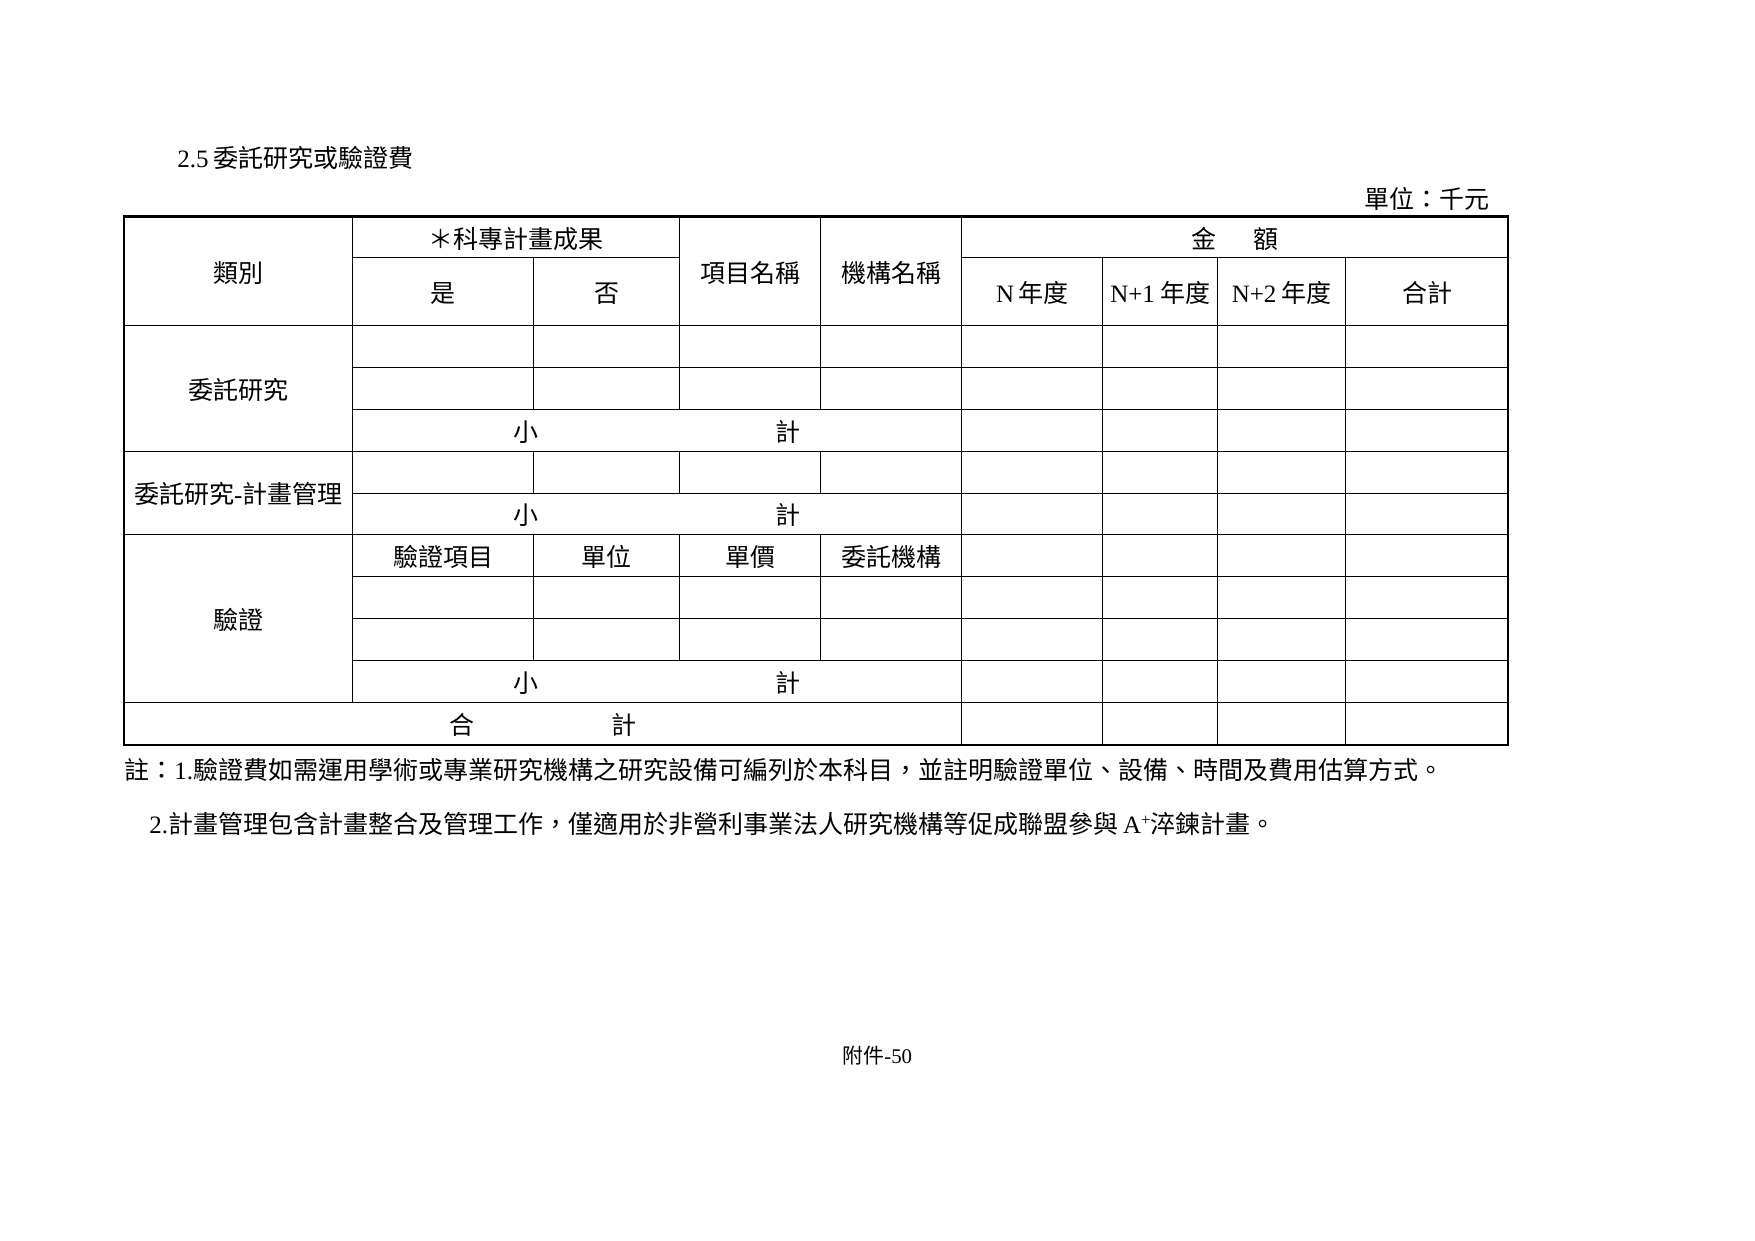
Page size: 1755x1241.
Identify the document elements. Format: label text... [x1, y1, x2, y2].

table_cell [534, 619, 679, 660]
table_cell [821, 452, 961, 492]
table_cell [1103, 619, 1217, 660]
table_cell [1218, 535, 1345, 576]
table_cell [680, 452, 820, 492]
table_cell [679, 175, 820, 215]
table_cell [1218, 494, 1345, 534]
table_cell [1103, 410, 1217, 451]
table_cell [1346, 619, 1507, 660]
table_cell [680, 368, 820, 409]
table_cell [124, 175, 352, 215]
table_cell [353, 577, 533, 618]
table_cell [962, 619, 1102, 660]
text 2.計畫管理包含計畫整合及管理工作，僅適用於非營利事業法人研究機構等促成聯盟參與A+淬鍊計畫。 [124, 800, 1630, 842]
table_header 2.5委託研究或驗證費 [124, 133, 679, 175]
table_cell 小 計 [353, 661, 961, 702]
table_cell 驗證 [125, 535, 352, 702]
table_cell [821, 577, 961, 618]
table_header [1217, 133, 1346, 175]
table_cell [962, 577, 1102, 618]
table_cell [352, 175, 534, 215]
table_cell [534, 452, 679, 492]
table_cell 項目名稱 [680, 218, 820, 325]
table_cell 單價 [680, 535, 820, 576]
table_cell 是 [353, 258, 533, 325]
table_cell [680, 619, 820, 660]
table_cell 委託研究 [125, 326, 352, 451]
table_cell [1218, 410, 1345, 451]
table_cell [1218, 326, 1345, 367]
table_cell [1103, 175, 1217, 215]
table_cell [962, 703, 1102, 744]
table_header [820, 133, 962, 175]
table_cell [962, 494, 1102, 534]
table_cell 金 額 [962, 218, 1507, 257]
table_cell [1218, 703, 1345, 744]
table_header [962, 133, 1103, 175]
table_cell [821, 619, 961, 660]
table_cell [820, 175, 962, 215]
table_cell [962, 410, 1102, 451]
table_cell [1218, 619, 1345, 660]
table_cell [680, 326, 820, 367]
table_cell [353, 619, 533, 660]
table_cell 類別 [125, 218, 352, 325]
table_cell [962, 452, 1102, 492]
table_header [1346, 133, 1508, 175]
table_cell [1346, 661, 1507, 702]
table_cell [1346, 368, 1507, 409]
table_cell 合 計 [125, 703, 961, 744]
table_cell [534, 368, 679, 409]
table_cell 驗證項目 [353, 535, 533, 576]
table_header [1103, 133, 1217, 175]
table_cell 委託研究-計畫管理 [125, 452, 352, 534]
table_cell 機構名稱 [821, 218, 961, 325]
table_cell [1346, 494, 1507, 534]
table_cell 合計 [1346, 258, 1507, 325]
table_cell [1103, 535, 1217, 576]
table_cell [1346, 535, 1507, 576]
table_cell [1218, 577, 1345, 618]
table_cell [534, 175, 679, 215]
table_cell [1218, 452, 1345, 492]
table_cell [821, 326, 961, 367]
table_cell 委託機構 [821, 535, 961, 576]
table_cell 小 計 [353, 494, 961, 534]
table_cell [1103, 703, 1217, 744]
table_cell ＊科專計畫成果 [353, 218, 679, 257]
table_cell [962, 661, 1102, 702]
table_cell N年度 [962, 258, 1102, 325]
table_cell [1346, 326, 1507, 367]
table_cell [821, 368, 961, 409]
table_cell 單位：千元 [1346, 175, 1508, 215]
table_cell 單位 [534, 535, 679, 576]
table_header [679, 133, 820, 175]
table_cell 否 [534, 258, 679, 325]
table_cell [1103, 326, 1217, 367]
table_cell [1346, 410, 1507, 451]
table_cell [1103, 452, 1217, 492]
table_cell [962, 326, 1102, 367]
table_cell [962, 368, 1102, 409]
table_cell [534, 577, 679, 618]
table_cell 小 計 [353, 410, 961, 451]
table_cell [1103, 494, 1217, 534]
table_cell [962, 535, 1102, 576]
table_cell [1103, 661, 1217, 702]
table_cell N+2年度 [1218, 258, 1345, 325]
table_cell [1346, 577, 1507, 618]
table_cell N+1年度 [1103, 258, 1217, 325]
table_cell [680, 577, 820, 618]
table_cell [1217, 175, 1346, 215]
table_cell [1218, 661, 1345, 702]
table_cell [353, 368, 533, 409]
table_cell [1346, 703, 1507, 744]
table_cell [534, 326, 679, 367]
table_cell [353, 326, 533, 367]
table_cell [1218, 368, 1345, 409]
table_cell [1103, 368, 1217, 409]
text 註：1.驗證費如需運用學術或專業研究機構之研究設備可編列於本科目，並註明驗證單位、設備、時間及費用估算方式。 [124, 746, 1630, 787]
table_cell [1346, 452, 1507, 492]
table_cell [353, 452, 533, 492]
table_cell [962, 175, 1103, 215]
table_cell [1103, 577, 1217, 618]
